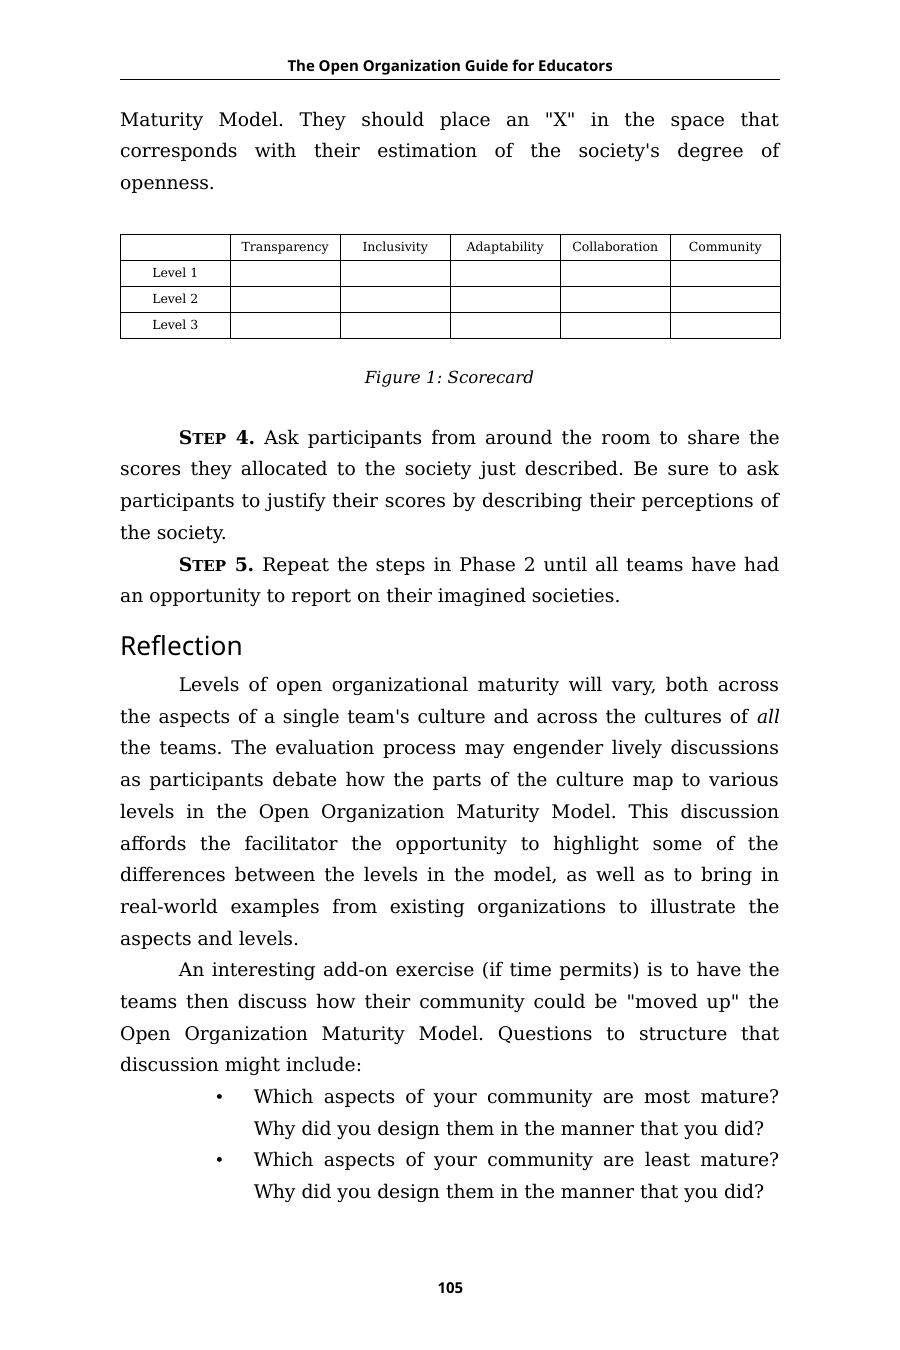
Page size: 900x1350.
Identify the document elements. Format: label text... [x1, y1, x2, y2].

list Which aspects of your community are least mature? Why did you design them in the manner that you did? [216, 1149, 780, 1203]
table_cell [341, 287, 450, 312]
subtitle Reflection [120, 631, 780, 662]
table_header Adaptability [451, 235, 560, 260]
table_cell [231, 287, 340, 312]
table_header Community [671, 235, 780, 260]
text Step 5. Repeat the steps in Phase 2 until all teams have had an opportunity to report on their imagined societies. [120, 553, 780, 607]
table_cell [341, 313, 450, 338]
table_header Collaboration [561, 235, 670, 260]
table_cell [451, 261, 560, 286]
table_cell [231, 313, 340, 338]
table_cell [671, 261, 780, 286]
table_cell [561, 313, 670, 338]
text Maturity Model. They should place an "X" in the space that corresponds with their estimation of the society's degree of openness. [120, 109, 780, 194]
table_header Transparency [231, 235, 340, 260]
table_cell [451, 313, 560, 338]
table_cell Level 2 [121, 287, 230, 312]
table_cell [671, 287, 780, 312]
table_cell [561, 287, 670, 312]
table_cell [341, 261, 450, 286]
table_cell [451, 287, 560, 312]
table_cell Level 3 [121, 313, 230, 338]
table_header Inclusivity [341, 235, 450, 260]
table_cell Level 1 [121, 261, 230, 286]
table_cell [561, 261, 670, 286]
table_cell [671, 313, 780, 338]
text An interesting add-on exercise (if time permits) is to have the teams then discuss how their community could be "moved up" the Open Organization Maturity Model. Questions to structure that discussion might include: [120, 959, 780, 1076]
table_header [121, 235, 230, 260]
text Levels of open organizational maturity will vary, both across the aspects of a single team's culture and across the cultures of all the teams. The evaluation process may engender lively discussions as participants debate how the parts of the culture map to various levels in the Open Organization Maturity Model. This discussion affords the facilitator the opportunity to highlight some of the differences between the levels in the model, as well as to bring in real-world examples from existing organizations to illustrate the aspects and levels. [120, 674, 780, 949]
list Which aspects of your community are most mature? Why did you design them in the manner that you did? [216, 1086, 780, 1139]
table_cell [231, 261, 340, 286]
text Figure 1: Scorecard [120, 368, 780, 388]
text Step 4. Ask participants from around the room to share the scores they allocated to the society just described. Be sure to ask participants to justify their scores by describing their perceptions of the society. [120, 426, 780, 543]
